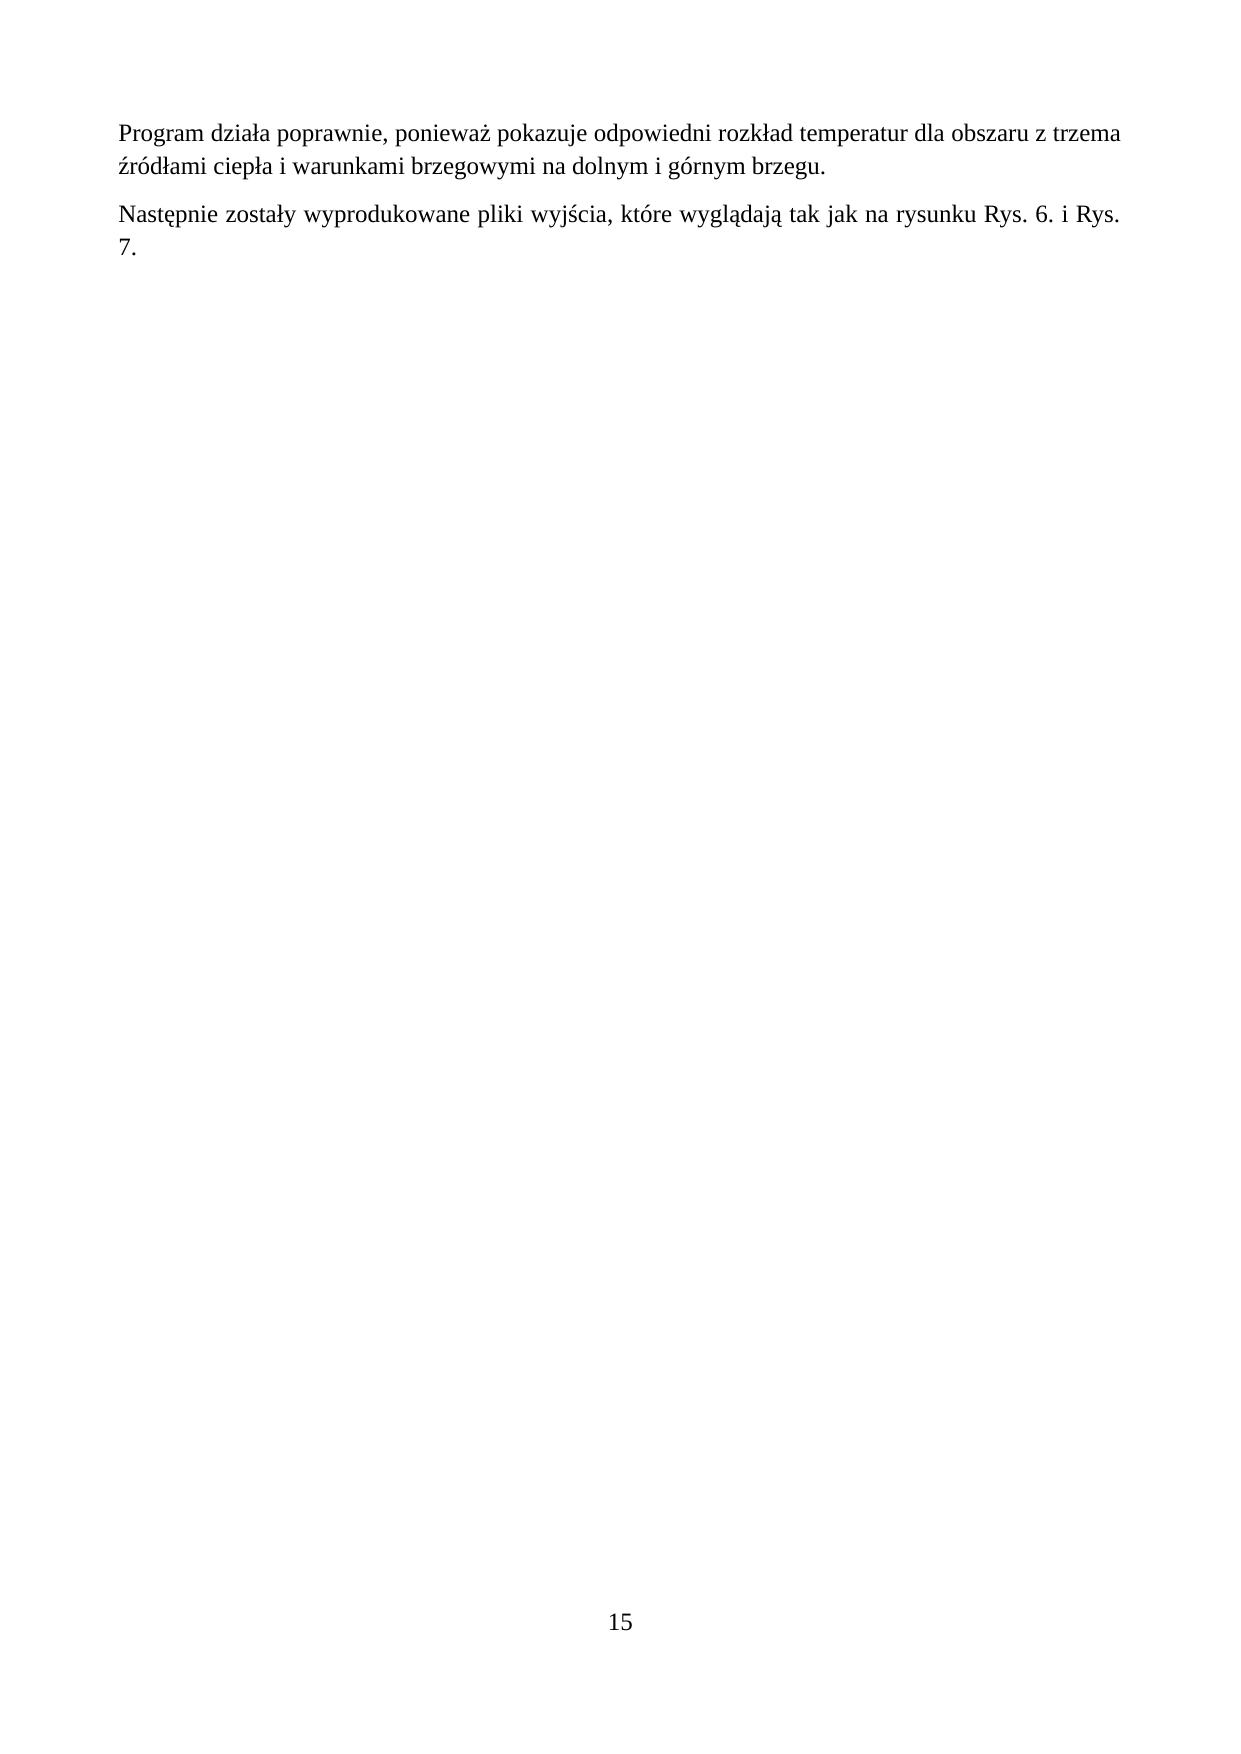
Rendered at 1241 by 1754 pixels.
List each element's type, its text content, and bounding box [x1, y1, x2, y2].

text Program działa poprawnie, ponieważ pokazuje odpowiedni rozkład temperatur dla obszaru z trzema źródłami ciepła i warunkami brzegowymi na dolnym i górnym brzegu. [118, 118, 1122, 180]
text Następnie zostały wyprodukowane pliki wyjścia, które wyglądają tak jak na rysunku Rys. 6. i Rys. 7. [118, 199, 1122, 261]
